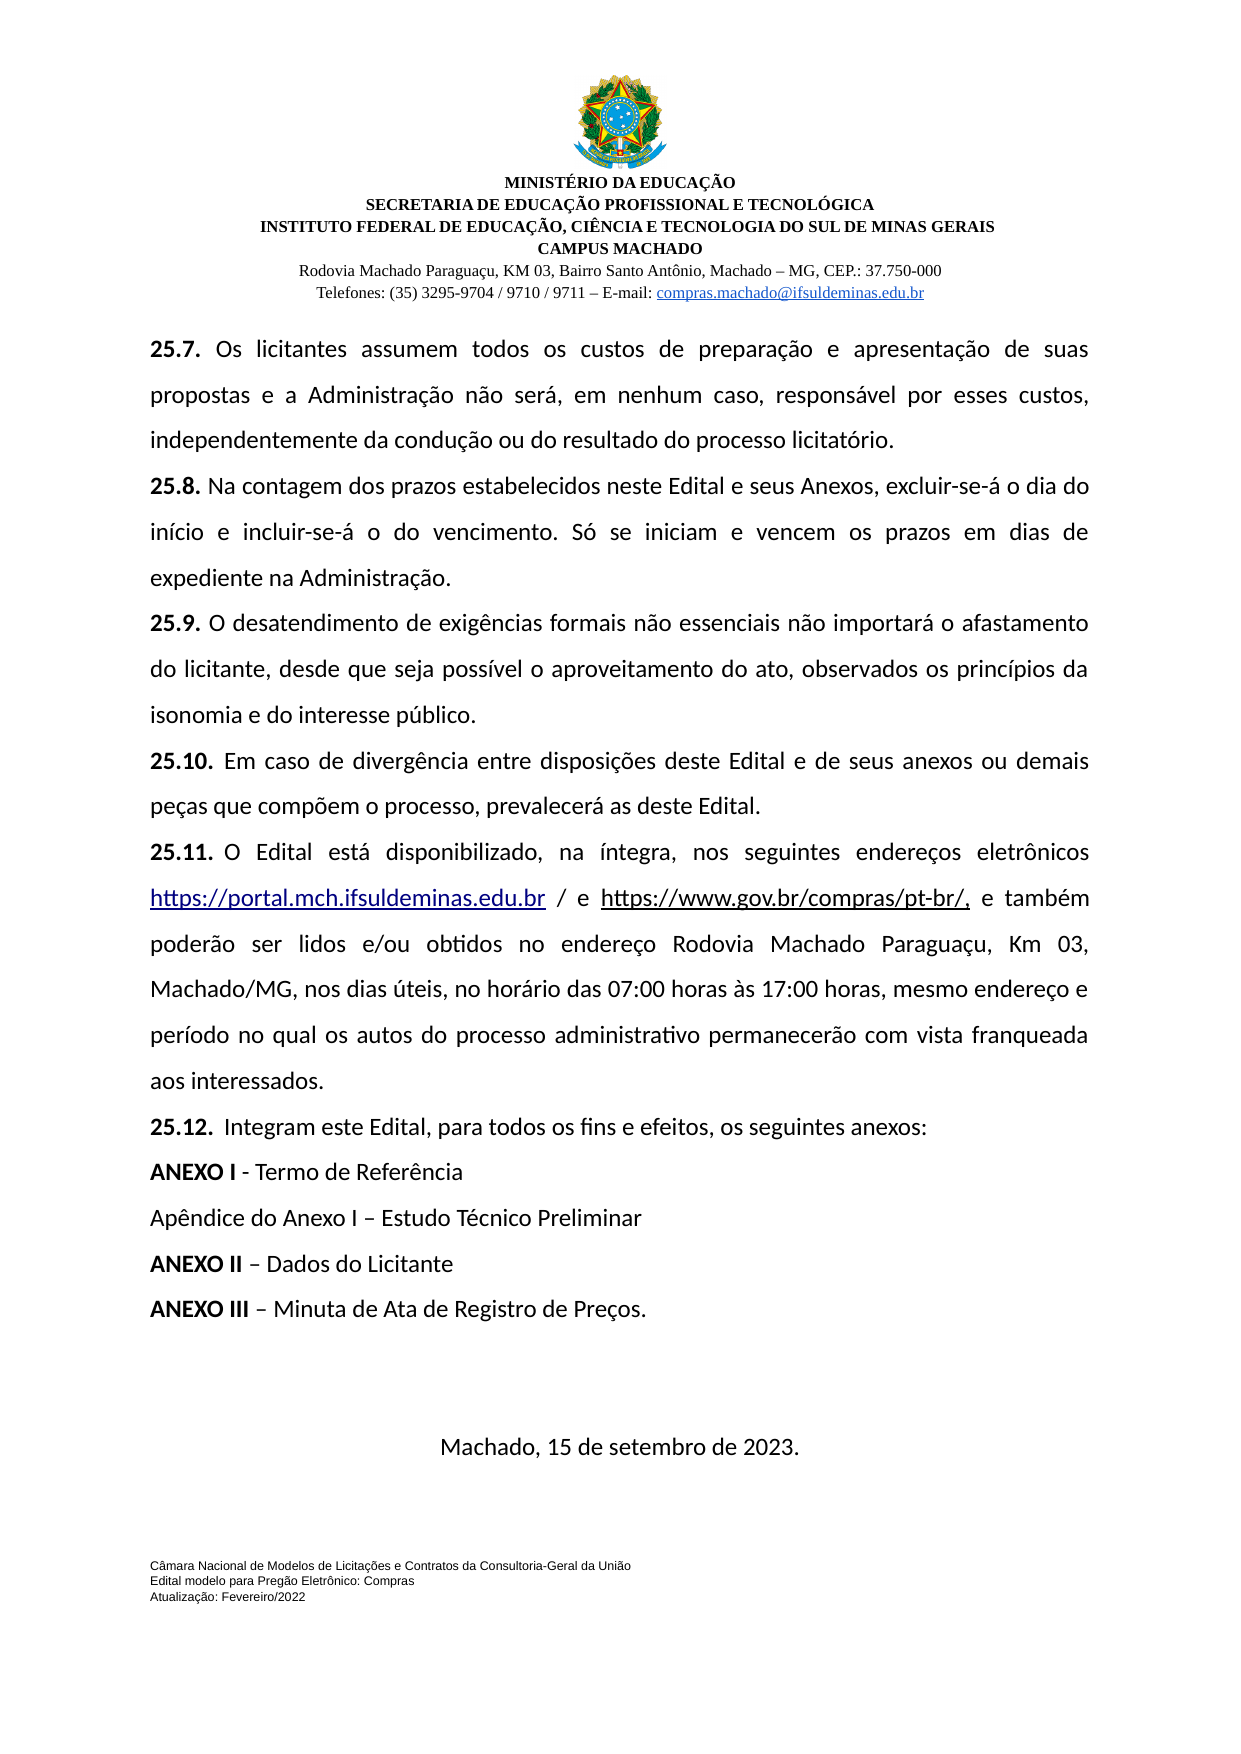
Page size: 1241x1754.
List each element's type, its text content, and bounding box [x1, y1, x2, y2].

text ANEXO II – Dados do Licitante [150, 1248, 1090, 1278]
picture [613, 164, 628, 169]
picture [573, 75, 667, 169]
text Apêndice do Anexo I – Estudo Técnico Preliminar [150, 1202, 1090, 1233]
text ANEXO I - Termo de Referência [150, 1156, 1090, 1187]
picture [639, 150, 650, 156]
text 25.10. Em caso de divergência entre disposições deste Edital e de seus anexos ou demais peças que compõem o processo, prevalecerá as deste Edital. [150, 745, 1090, 821]
text ANEXO III – Minuta de Ata de Registro de Preços. [150, 1293, 1090, 1324]
text 25.7. Os licitantes assumem todos os custos de preparação e apresentação de suas propostas e a Administração não será, em nenhum caso, responsável por esses custos, independentemente da condução ou do resultado do processo licitatório. [150, 333, 1090, 455]
text 25.9. O desatendimento de exigências formais não essenciais não importará o afastamento do licitante, desde que seja possível o aproveitamento do ato, observados os princípios da isonomia e do interesse público. [150, 608, 1090, 729]
text 25.12. Integram este Edital, para todos os fins e efeitos, os seguintes anexos: [150, 1111, 1090, 1141]
text 25.11. O Edital está disponibilizado, na íntegra, nos seguintes endereços eletrônicos https://portal.mch.ifsuldeminas.edu.br / e https://www.gov.br/compras/pt-br/, e também poderão ser lidos e/ou obtidos no endereço Rodovia Machado Paraguaçu, Km 03, Machado/MG, nos dias úteis, no horário das 07:00 horas às 17:00 horas, mesmo endereço e período no qual os autos do processo administrativo permanecerão com vista franqueada aos interessados. [150, 836, 1090, 1095]
text 25.8. Na contagem dos prazos estabelecidos neste Edital e seus Anexos, excluir-se-á o dia do início e incluir-se-á o do vencimento. Só se iniciam e vencem os prazos em dias de expediente na Administração. [150, 470, 1090, 592]
text Machado, 15 de setembro de 2023. [150, 1431, 1090, 1461]
